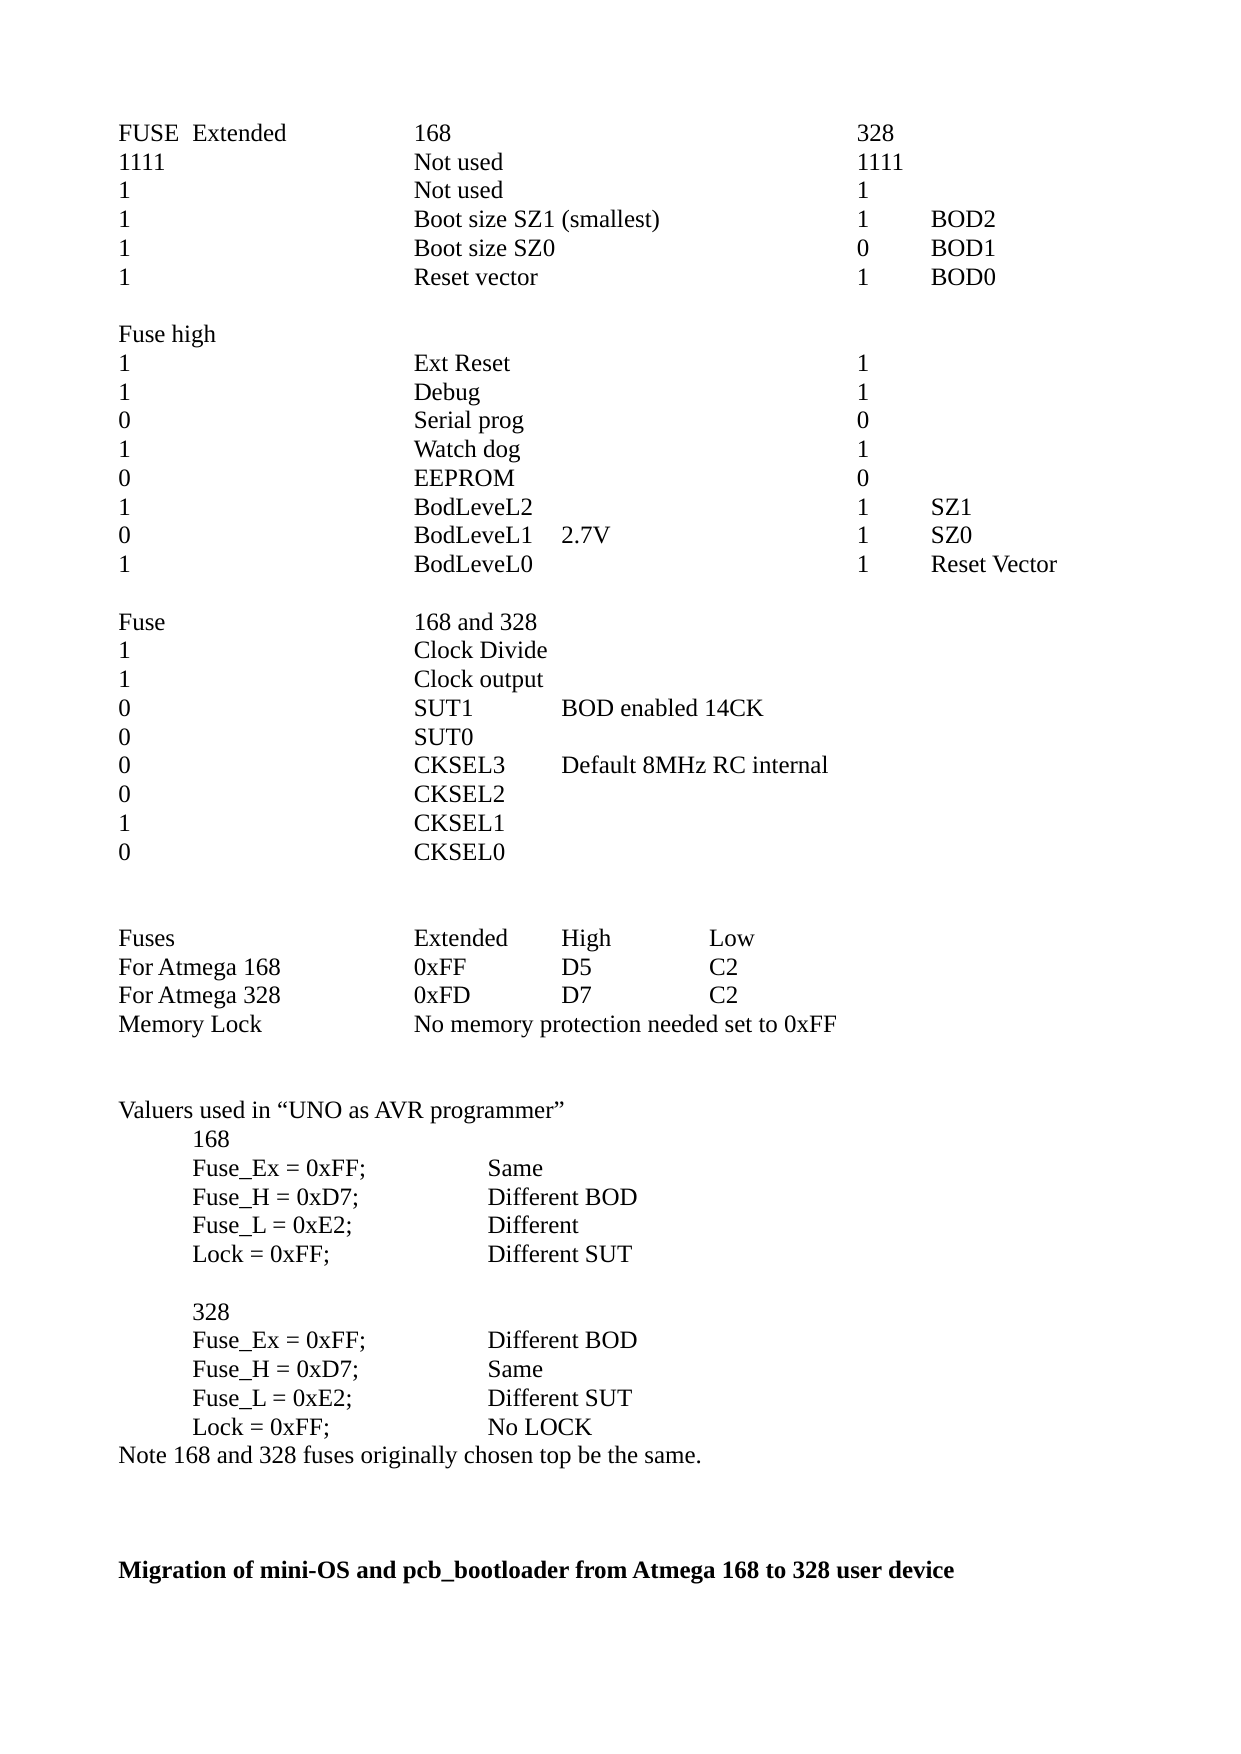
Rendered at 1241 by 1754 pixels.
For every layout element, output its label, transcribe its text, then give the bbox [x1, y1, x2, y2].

text Fuse_L = 0xE2; Different SUT [118, 1383, 1122, 1412]
text 1 BodLeveL0 1 Reset Vector [118, 549, 1122, 578]
text Fuse_Ex = 0xFF; Different BOD [118, 1326, 1122, 1354]
text 1 Reset vector 1 BOD0 [118, 262, 1122, 291]
text 0 BodLeveL1 2.7V 1 SZ0 [118, 521, 1122, 549]
text 1 Ext Reset 1 [118, 348, 1122, 377]
text 1111 Not used 1111 [118, 147, 1122, 176]
text FUSE Extended 168 328 [118, 118, 1122, 147]
text 0 CKSEL2 [118, 779, 1122, 808]
text 0 CKSEL0 [118, 837, 1122, 866]
text 1 Clock Divide [118, 636, 1122, 664]
text 1 Boot size SZ0 0 BOD1 [118, 233, 1122, 262]
text 0 SUT1 BOD enabled 14CK [118, 693, 1122, 722]
text Fuse high [118, 319, 1122, 348]
text For Atmega 328 0xFD D7 C2 [118, 981, 1122, 1009]
text 1 BodLeveL2 1 SZ1 [118, 492, 1122, 521]
text 1 Debug 1 [118, 377, 1122, 406]
text 328 [118, 1297, 1122, 1326]
text Fuse 168 and 328 [118, 607, 1122, 636]
text Fuse_H = 0xD7; Different BOD [118, 1182, 1122, 1211]
text Migration of mini-OS and pcb_bootloader from Atmega 168 to 328 user device [118, 1556, 1122, 1584]
text 0 Serial prog 0 [118, 406, 1122, 434]
text 0 SUT0 [118, 722, 1122, 751]
text 0 EEPROM 0 [118, 463, 1122, 492]
text 1 Watch dog 1 [118, 434, 1122, 463]
text Valuers used in “UNO as AVR programmer” [118, 1096, 1122, 1124]
text Fuse_H = 0xD7; Same [118, 1354, 1122, 1383]
text Fuse_L = 0xE2; Different [118, 1211, 1122, 1239]
text Lock = 0xFF; No LOCK [118, 1412, 1122, 1441]
text Lock = 0xFF; Different SUT [118, 1239, 1122, 1268]
text 1 Not used 1 [118, 176, 1122, 204]
text Memory Lock No memory protection needed set to 0xFF [118, 1009, 1122, 1038]
text 1 CKSEL1 [118, 808, 1122, 837]
text 1 Clock output [118, 664, 1122, 693]
text 1 Boot size SZ1 (smallest) 1 BOD2 [118, 204, 1122, 233]
text For Atmega 168 0xFF D5 C2 [118, 952, 1122, 981]
text Fuses Extended High Low [118, 923, 1122, 952]
text 0 CKSEL3 Default 8MHz RC internal [118, 751, 1122, 779]
text 168 [118, 1124, 1122, 1153]
text Note 168 and 328 fuses originally chosen top be the same. [118, 1441, 1122, 1469]
text Fuse_Ex = 0xFF; Same [118, 1153, 1122, 1182]
